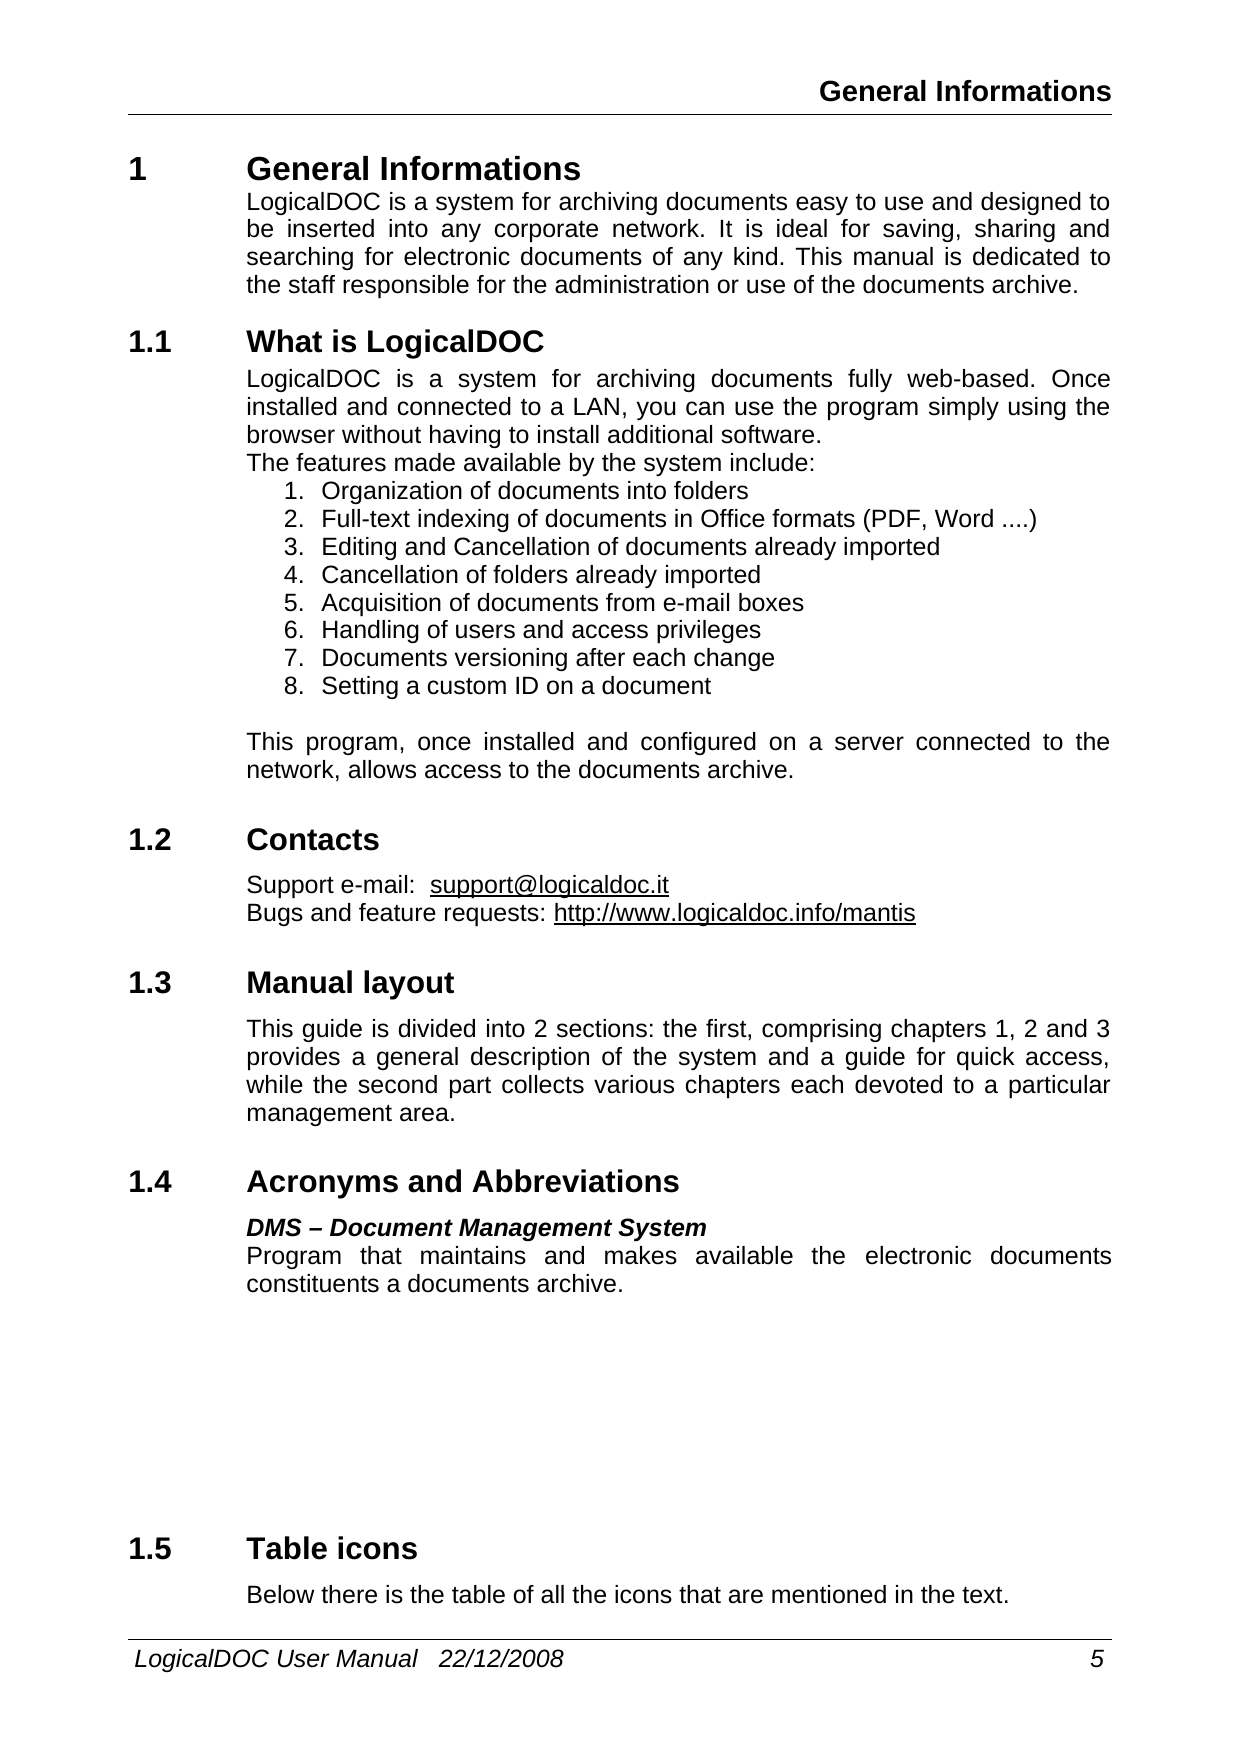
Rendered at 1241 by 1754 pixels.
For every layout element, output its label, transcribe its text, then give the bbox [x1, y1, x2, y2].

subtitle What is LogicalDOC [128, 324, 1112, 359]
text Program that maintains and makes available the electronic documents constituents a documents archive. [246, 1242, 1112, 1298]
text Bugs and feature requests: http://www.logicaldoc.info/mantis [246, 899, 1112, 927]
list Organization of documents into folders [284, 477, 1112, 505]
list Documents versioning after each change [284, 644, 1112, 672]
subtitle Acronyms and Abbreviations [128, 1164, 1112, 1199]
list Cancellation of folders already imported [284, 561, 1112, 588]
text Support e-mail: support@logicaldoc.it [246, 871, 1112, 899]
subtitle Contacts [128, 822, 1112, 857]
list Handling of users and access privileges [284, 616, 1112, 644]
list Setting a custom ID on a document [284, 672, 1112, 700]
text LogicalDOC is a system for archiving documents fully web-based. Once installed and connected to a LAN, you can use the program simply using the browser without having to install additional software. [246, 365, 1112, 449]
text This program, once installed and configured on a server connected to the network, allows access to the documents archive. [246, 728, 1112, 784]
text The features made available by the system include: [246, 449, 1112, 477]
list Full-text indexing of documents in Office formats (PDF, Word ....) [284, 505, 1112, 533]
subtitle Table icons [128, 1531, 1112, 1566]
text Below there is the table of all the icons that are mentioned in the text. [246, 1581, 1112, 1608]
subtitle General Informations [128, 150, 1112, 187]
list Editing and Cancellation of documents already imported [284, 533, 1112, 561]
text This guide is divided into 2 sections: the first, comprising chapters 1, 2 and 3 provides a general description of the system and a guide for quick access, while the second part collects various chapters each devoted to a particular management area. [246, 1015, 1112, 1126]
subtitle Manual layout [128, 965, 1112, 1000]
text LogicalDOC is a system for archiving documents easy to use and designed to be inserted into any corporate network. It is ideal for saving, sharing and searching for electronic documents of any kind. This manual is dedicated to the staff responsible for the administration or use of the documents archive. [246, 187, 1112, 299]
list Acquisition of documents from e-mail boxes [284, 588, 1112, 616]
text DMS – Document Management System [246, 1214, 1112, 1242]
